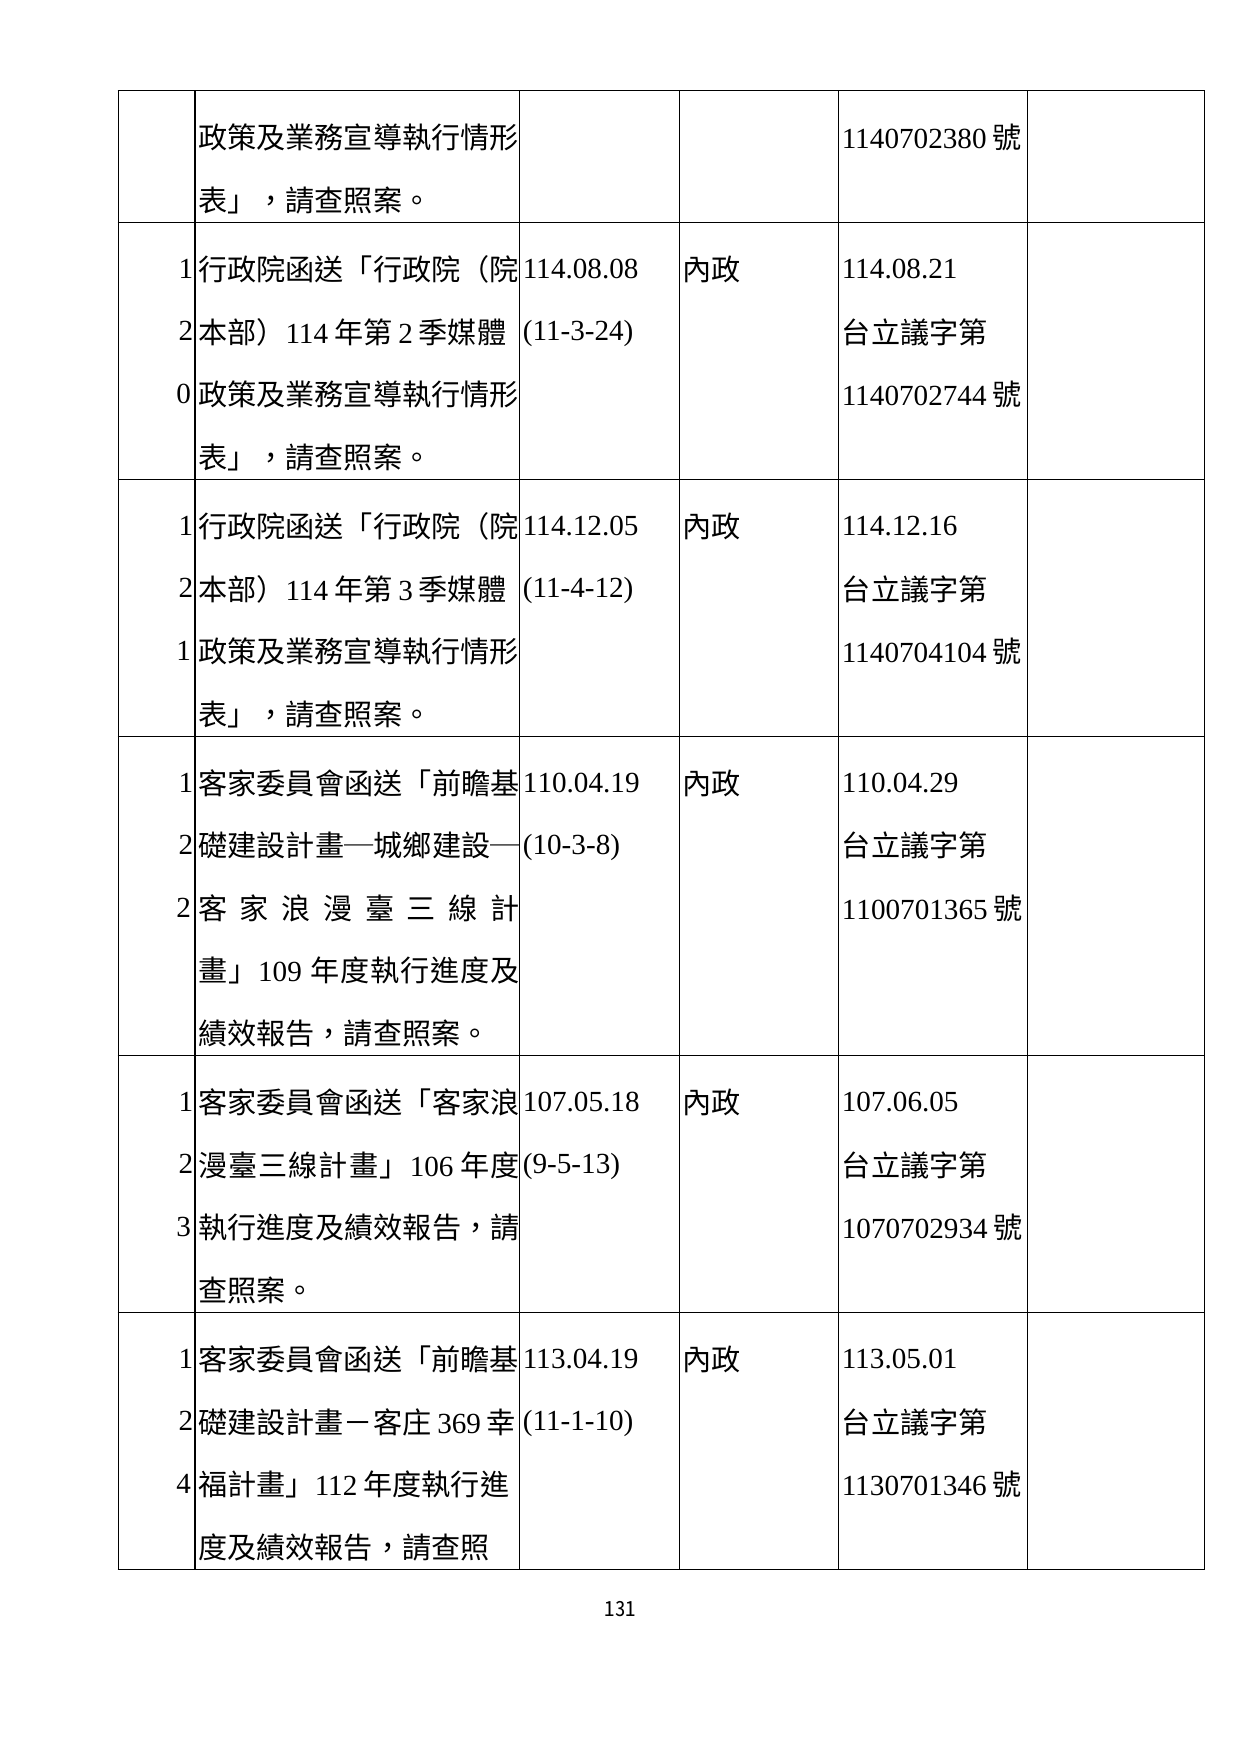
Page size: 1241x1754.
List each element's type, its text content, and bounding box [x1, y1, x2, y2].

table_cell 113.05.01 台立議字第1130701346號 [839, 1313, 1027, 1569]
table_cell [119, 91, 194, 222]
table_cell 114.08.08 (11-3-24) [520, 223, 679, 479]
table_cell 內政 [680, 480, 838, 736]
table_cell [1028, 1056, 1204, 1312]
table_cell 行政院函送「行政院（院本部）114年第2季媒體政策及業務宣導執行情形表」，請查照案。 [196, 223, 519, 479]
table_cell [1028, 737, 1204, 1055]
table_cell 政策及業務宣導執行情形表」，請查照案。 [196, 91, 519, 222]
table_cell [1028, 91, 1204, 222]
table_cell 內政 [680, 737, 838, 1055]
table_cell [1028, 223, 1204, 479]
table_cell 內政 [680, 1056, 838, 1312]
table_cell 行政院函送「行政院（院本部）114年第3季媒體政策及業務宣導執行情形表」，請查照案。 [196, 480, 519, 736]
table_cell 114.12.16 台立議字第1140704104號 [839, 480, 1027, 736]
table_cell 1140702380號 [839, 91, 1027, 222]
table_cell 110.04.19 (10-3-8) [520, 737, 679, 1055]
table_cell [1028, 480, 1204, 736]
table_cell [119, 223, 194, 479]
table_cell [520, 91, 679, 222]
table_cell [680, 91, 838, 222]
table_cell [1028, 1313, 1204, 1569]
table_cell 內政 [680, 1313, 838, 1569]
table_cell 114.08.21 台立議字第1140702744號 [839, 223, 1027, 479]
table_cell 客家委員會函送「客家浪漫臺三線計畫」106年度執行進度及績效報告，請查照案。 [196, 1056, 519, 1312]
table_cell [119, 1056, 194, 1312]
table_cell [119, 480, 194, 736]
table_cell 110.04.29 台立議字第1100701365號 [839, 737, 1027, 1055]
table_cell 內政 [680, 223, 838, 479]
table_cell 客家委員會函送「前瞻基礎建設計畫─城鄉建設─客家浪漫臺三線計畫」109 年度執行進度及績效報告，請查照案。 [196, 737, 519, 1055]
table_cell [119, 737, 194, 1055]
table_cell [119, 1313, 194, 1569]
table_cell 107.06.05 台立議字第1070702934號 [839, 1056, 1027, 1312]
table_cell 107.05.18 (9-5-13) [520, 1056, 679, 1312]
table_cell 客家委員會函送「前瞻基礎建設計畫－客庄369幸福計畫」112年度執行進度及績效報告，請查照 [196, 1313, 519, 1569]
table_cell 113.04.19 (11-1-10) [520, 1313, 679, 1569]
table_cell 114.12.05 (11-4-12) [520, 480, 679, 736]
